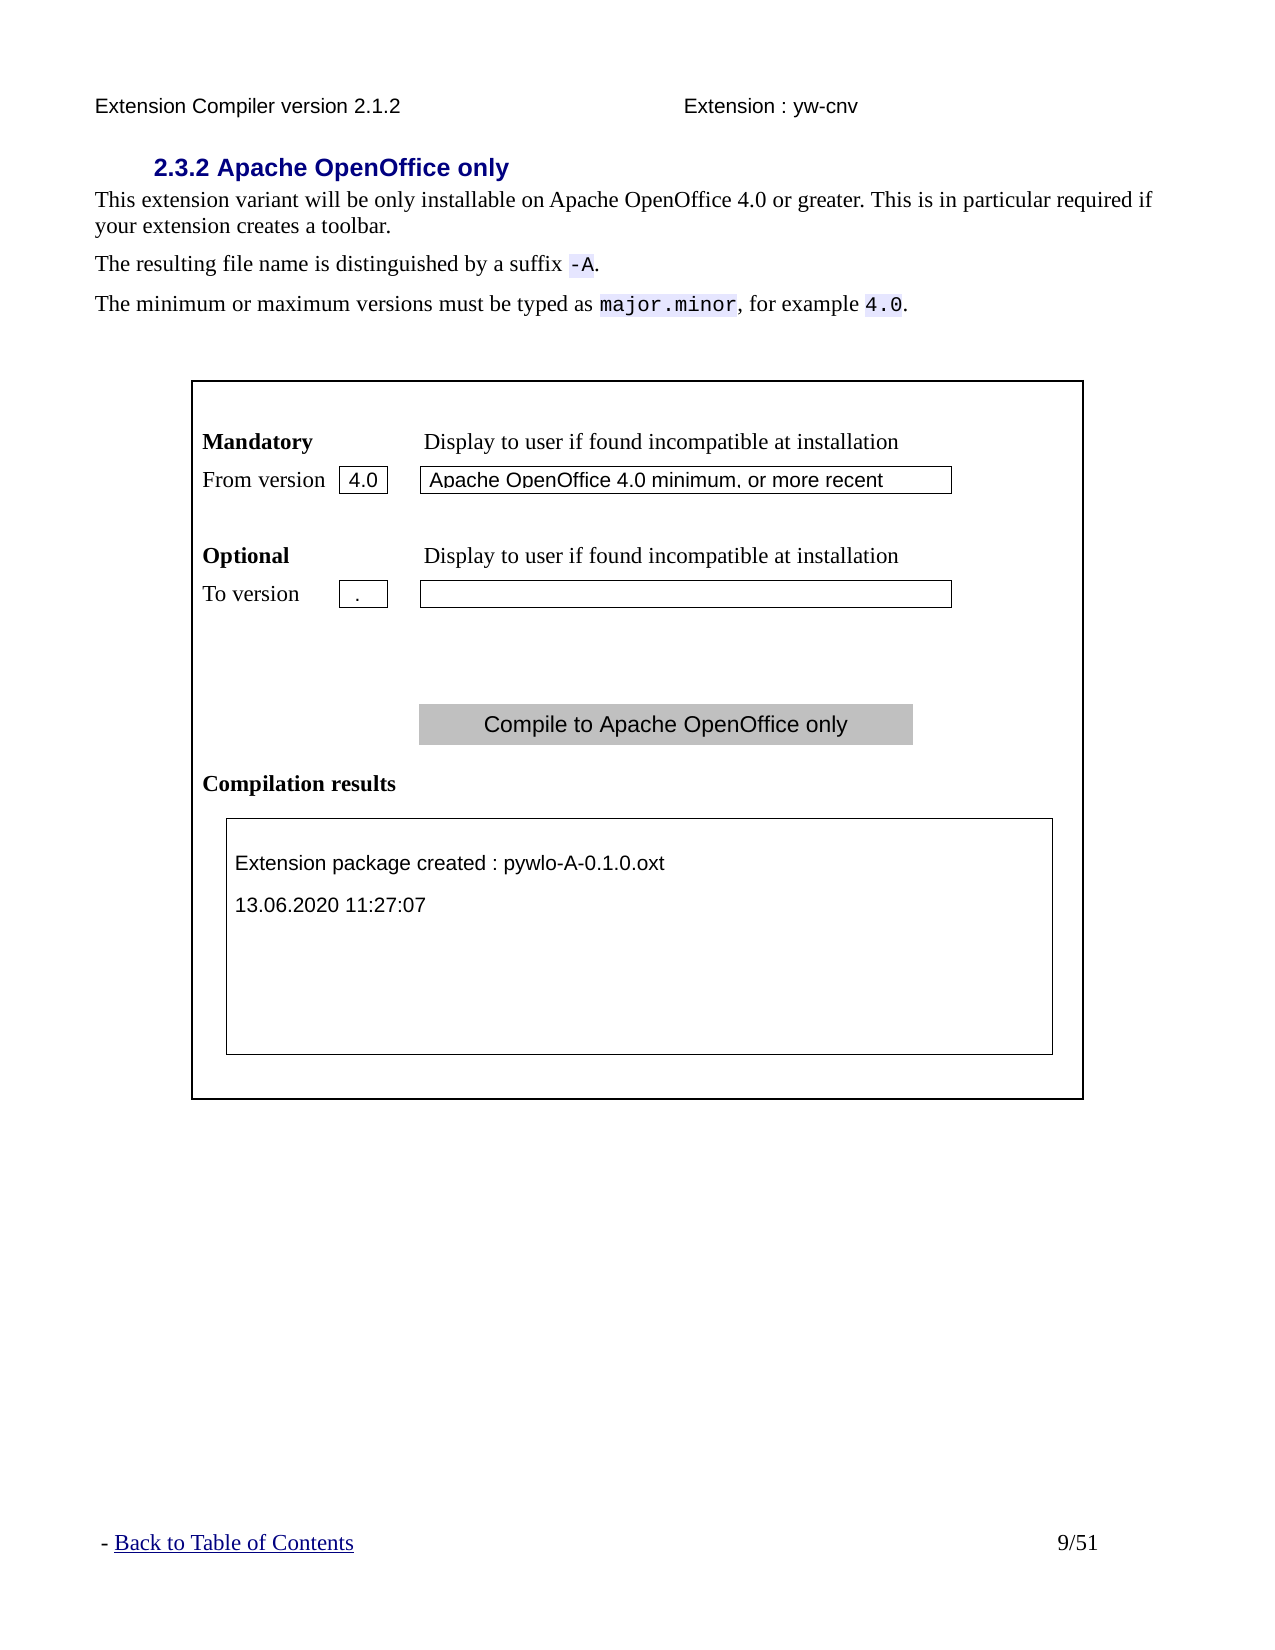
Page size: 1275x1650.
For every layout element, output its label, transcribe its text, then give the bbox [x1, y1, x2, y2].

text From version [202, 467, 339, 492]
text The minimum or maximum versions must be typed as major.minor, for example 4.0. [94, 290, 1181, 317]
text This extension variant will be only installable on Apache OpenOffice 4.0 or greater. This is in particular required if your extension creates a toolbar. [94, 187, 1181, 238]
text [952, 581, 1073, 606]
text Optional Display to user if found incompatible at installation [202, 543, 1073, 568]
text [388, 581, 420, 606]
text [952, 467, 1073, 492]
text Compilation results [202, 771, 1073, 796]
subtitle Apache OpenOffice only [153, 153, 1181, 181]
text Mandatory Display to user if found incompatible at installation [202, 429, 1073, 454]
text [388, 467, 420, 492]
text To version [202, 581, 339, 606]
text The resulting file name is distinguished by a suffix -A. [94, 251, 1181, 278]
